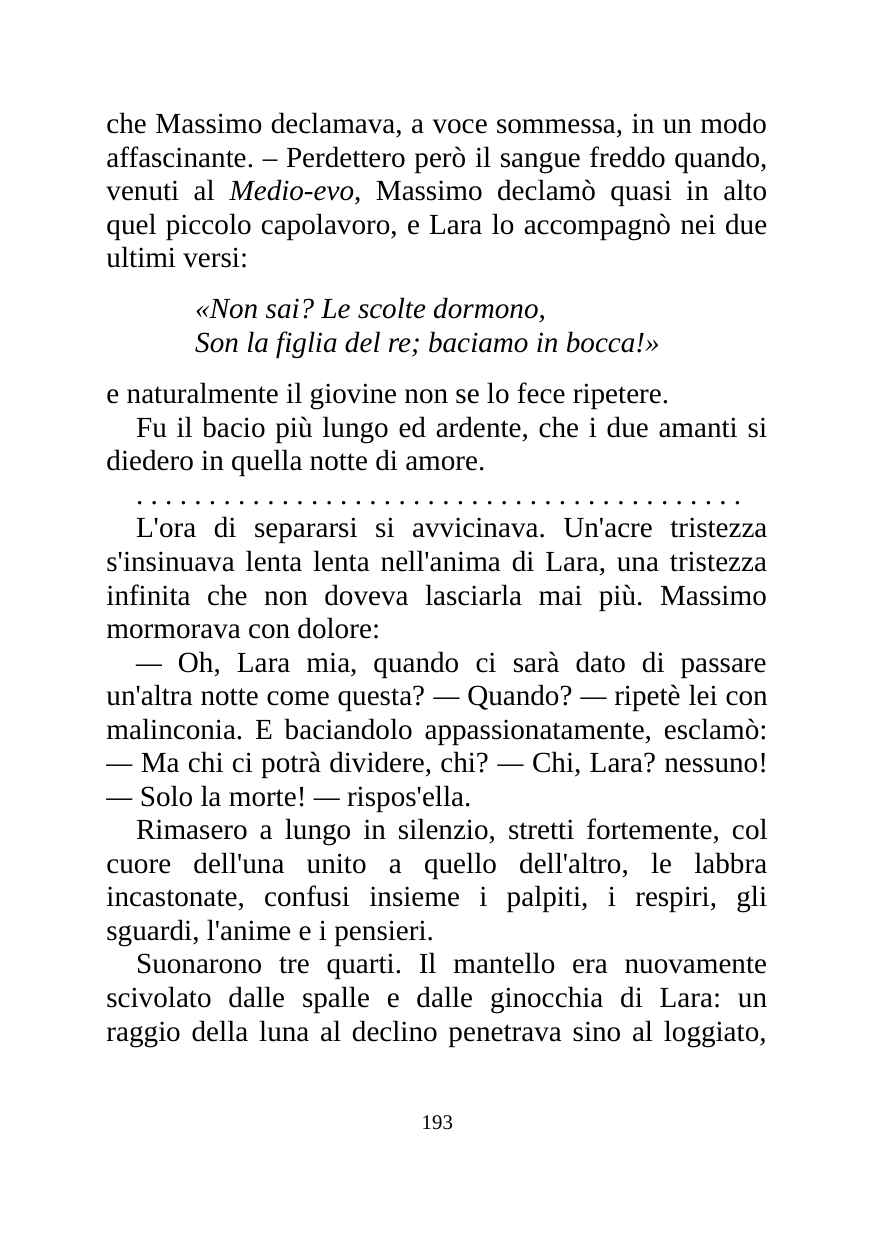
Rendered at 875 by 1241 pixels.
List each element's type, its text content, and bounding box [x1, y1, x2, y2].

text . . . . . . . . . . . . . . . . . . . . . . . . . . . . . . . . . . . . . . . . . . [106, 477, 768, 511]
text — Oh, Lara mia, quando ci sarà dato di passare un'altra notte come questa? — Quando? — ripetè lei con malinconia. E baciandolo appassionatamente, esclamò: — Ma chi ci potrà dividere, chi? — Chi, Lara? nessuno! — Solo la morte! — rispos'ella. [106, 645, 768, 812]
text e naturalmente il giovine non se lo fece ripetere. [106, 376, 768, 410]
text Fu il bacio più lungo ed ardente, che i due amanti si diedero in quella notte di amore. [106, 410, 768, 477]
text «Non sai? Le scolte dormono, [180, 292, 768, 325]
text Rimasero a lungo in silenzio, stretti fortemente, col cuore dell'una unito a quello dell'altro, le labbra incastonate, confusi insieme i palpiti, i respiri, gli sguardi, l'anime e i pensieri. [106, 812, 768, 947]
text che Massimo declamava, a voce sommessa, in un modo affascinante. – Perdettero però il sangue freddo quando, venuti al Medio-evo, Massimo declamò quasi in alto quel piccolo capolavoro, e Lara lo accompagnò nei due ultimi versi: [106, 106, 768, 274]
text Son la figlia del re; baciamo in bocca!» [180, 325, 768, 359]
text Suonarono tre quarti. Il mantello era nuovamente scivolato dalle spalle e dalle ginocchia di Lara: un raggio della luna al declino penetrava sino al loggiato, [106, 947, 768, 1047]
text L'ora di separarsi si avvicinava. Un'acre tristezza s'insinuava lenta lenta nell'anima di Lara, una tristezza infinita che non doveva lasciarla mai più. Massimo mormorava con dolore: [106, 511, 768, 645]
